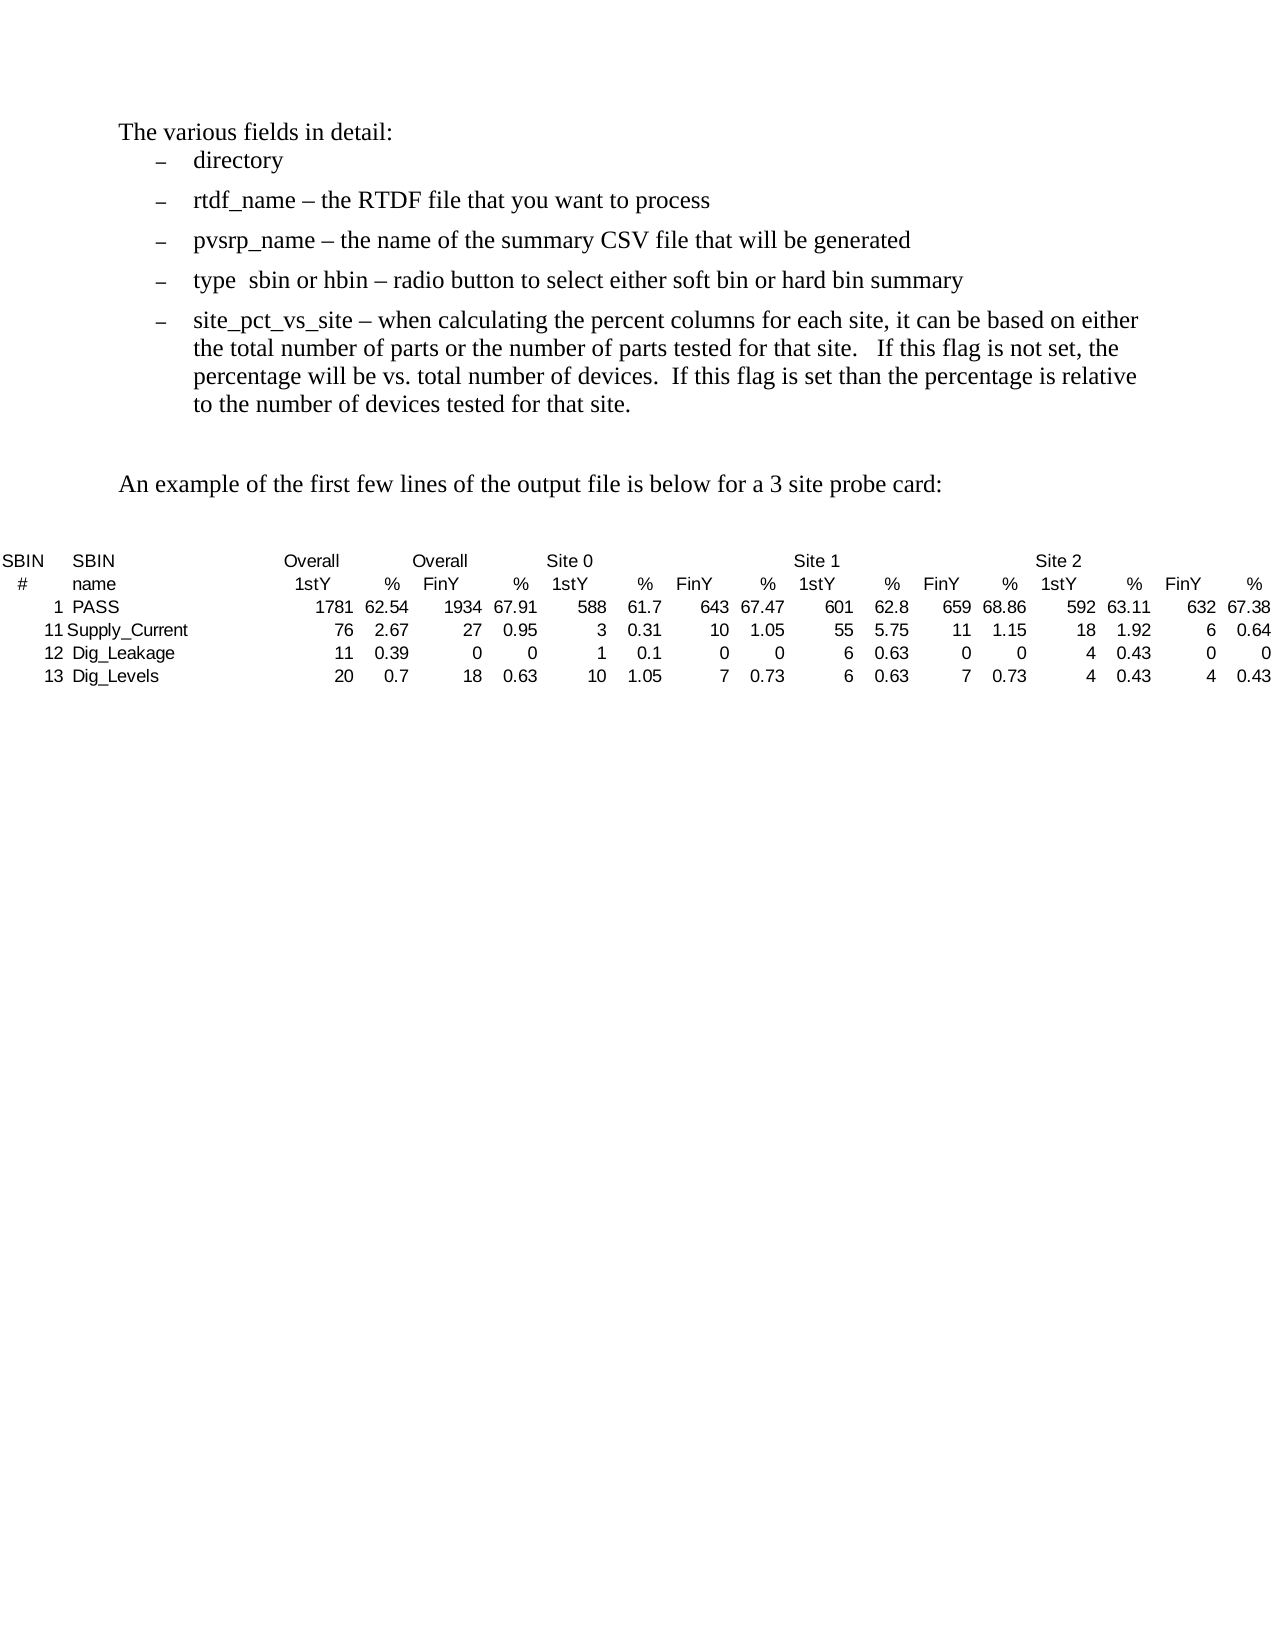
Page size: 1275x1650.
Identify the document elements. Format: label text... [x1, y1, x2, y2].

list rtdf_name – the RTDF file that you want to process [156, 186, 1157, 214]
text An example of the first few lines of the output file is below for a 3 site probe card: [118, 470, 1157, 498]
text The various fields in detail: [118, 118, 1157, 146]
list pvsrp_name – the name of the summary CSV file that will be generated [156, 226, 1157, 254]
list type sbin or hbin – radio button to select either soft bin or hard bin summary [156, 266, 1157, 294]
list directory [156, 146, 1157, 173]
list site_pct_vs_site – when calculating the percent columns for each site, it can be based on either the total number of parts or the number of parts tested for that site. If this flag is not set, the percentage will be vs. total number of devices. If this flag is set than the percentage is relative to the number of devices tested for that site. [156, 307, 1157, 417]
